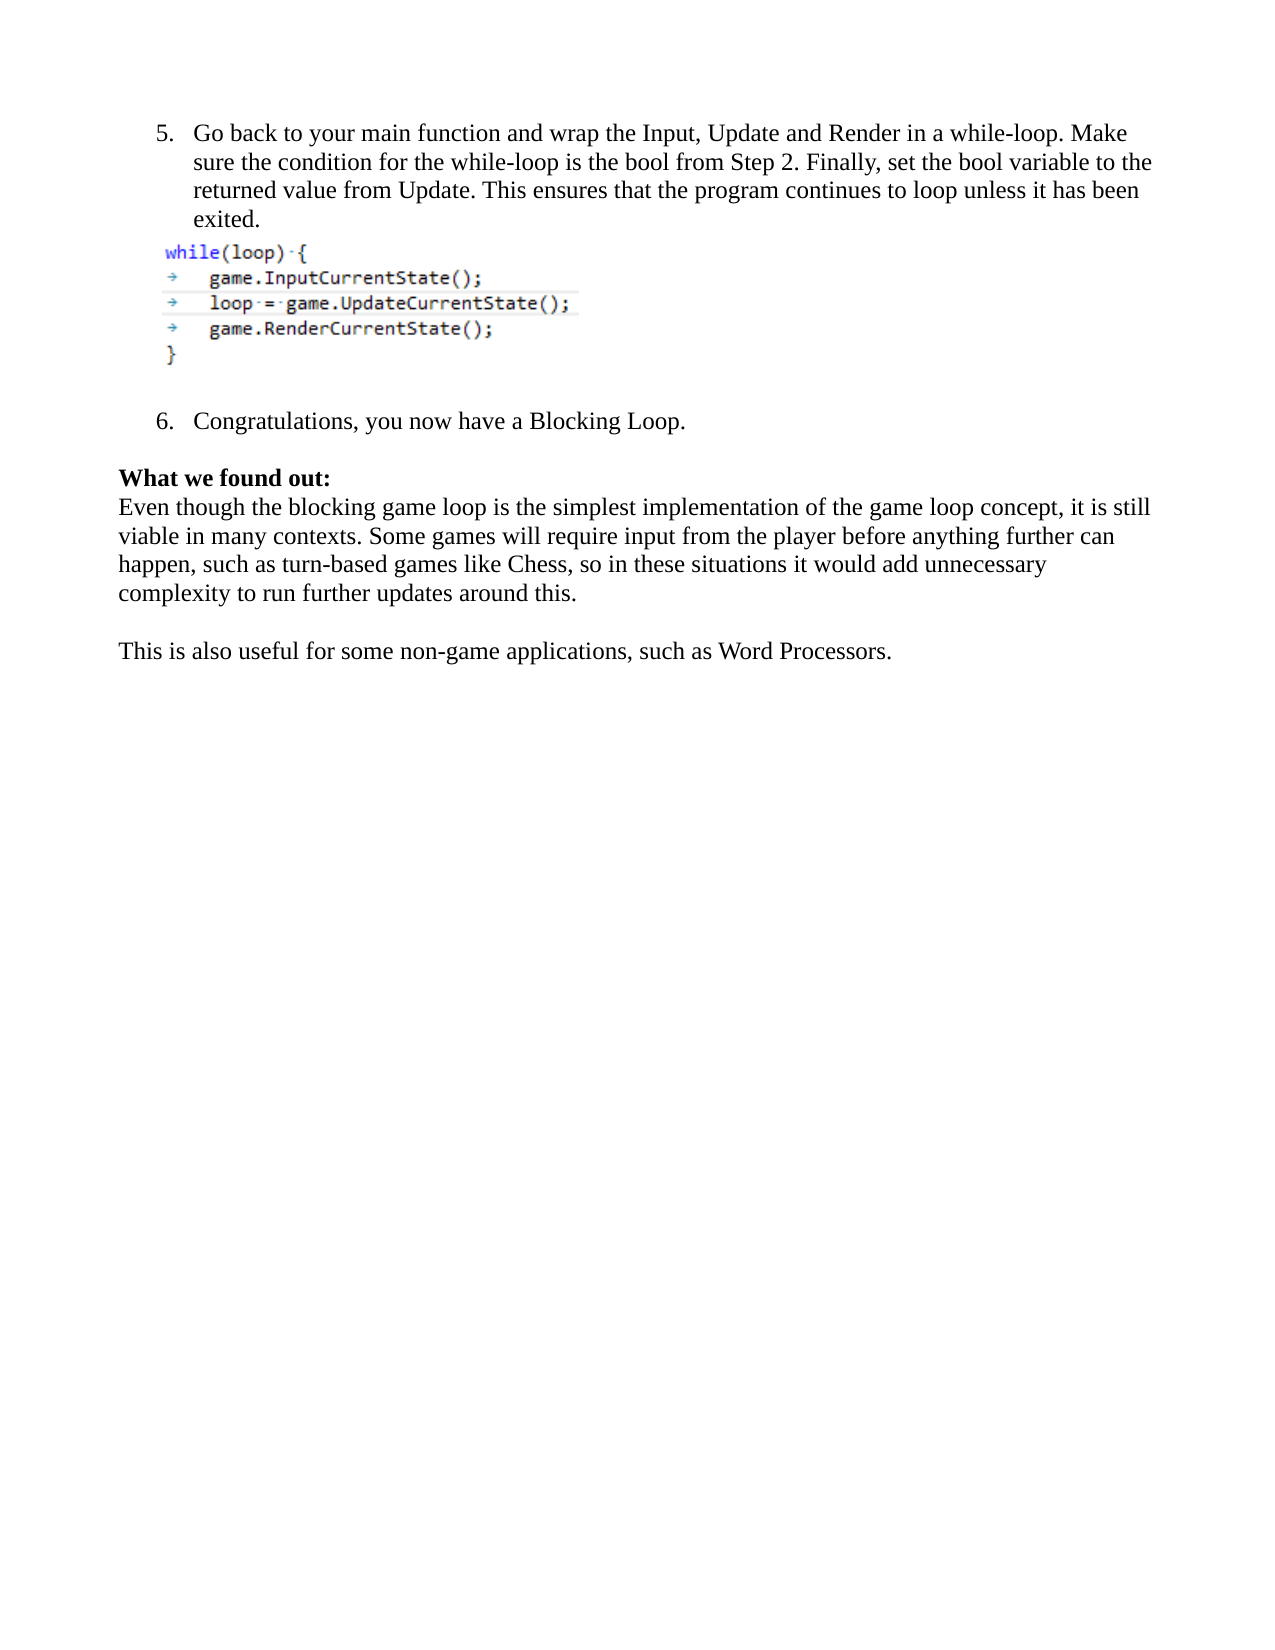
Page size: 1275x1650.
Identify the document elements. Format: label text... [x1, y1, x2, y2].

text Even though the blocking game loop is the simplest implementation of the game loop concept, it is still viable in many contexts. Some games will require input from the player before anything further can happen, such as turn-based games like Chess, so in these situations it would add unnecessary complexity to run further updates around this. [118, 492, 1157, 607]
text This is also useful for some non-game applications, such as Word Processors. [118, 636, 1157, 664]
text What we found out: [118, 463, 1157, 492]
list Go back to your main function and wrap the Input, Update and Render in a while-loop. Make sure the condition for the while-loop is the bool from Step 2. Finally, set the bool variable to the returned value from Update. This ensures that the program continues to loop unless it has been exited. [156, 118, 1157, 233]
picture [161, 241, 579, 373]
list Congratulations, you now have a Blocking Loop. [156, 406, 1157, 463]
